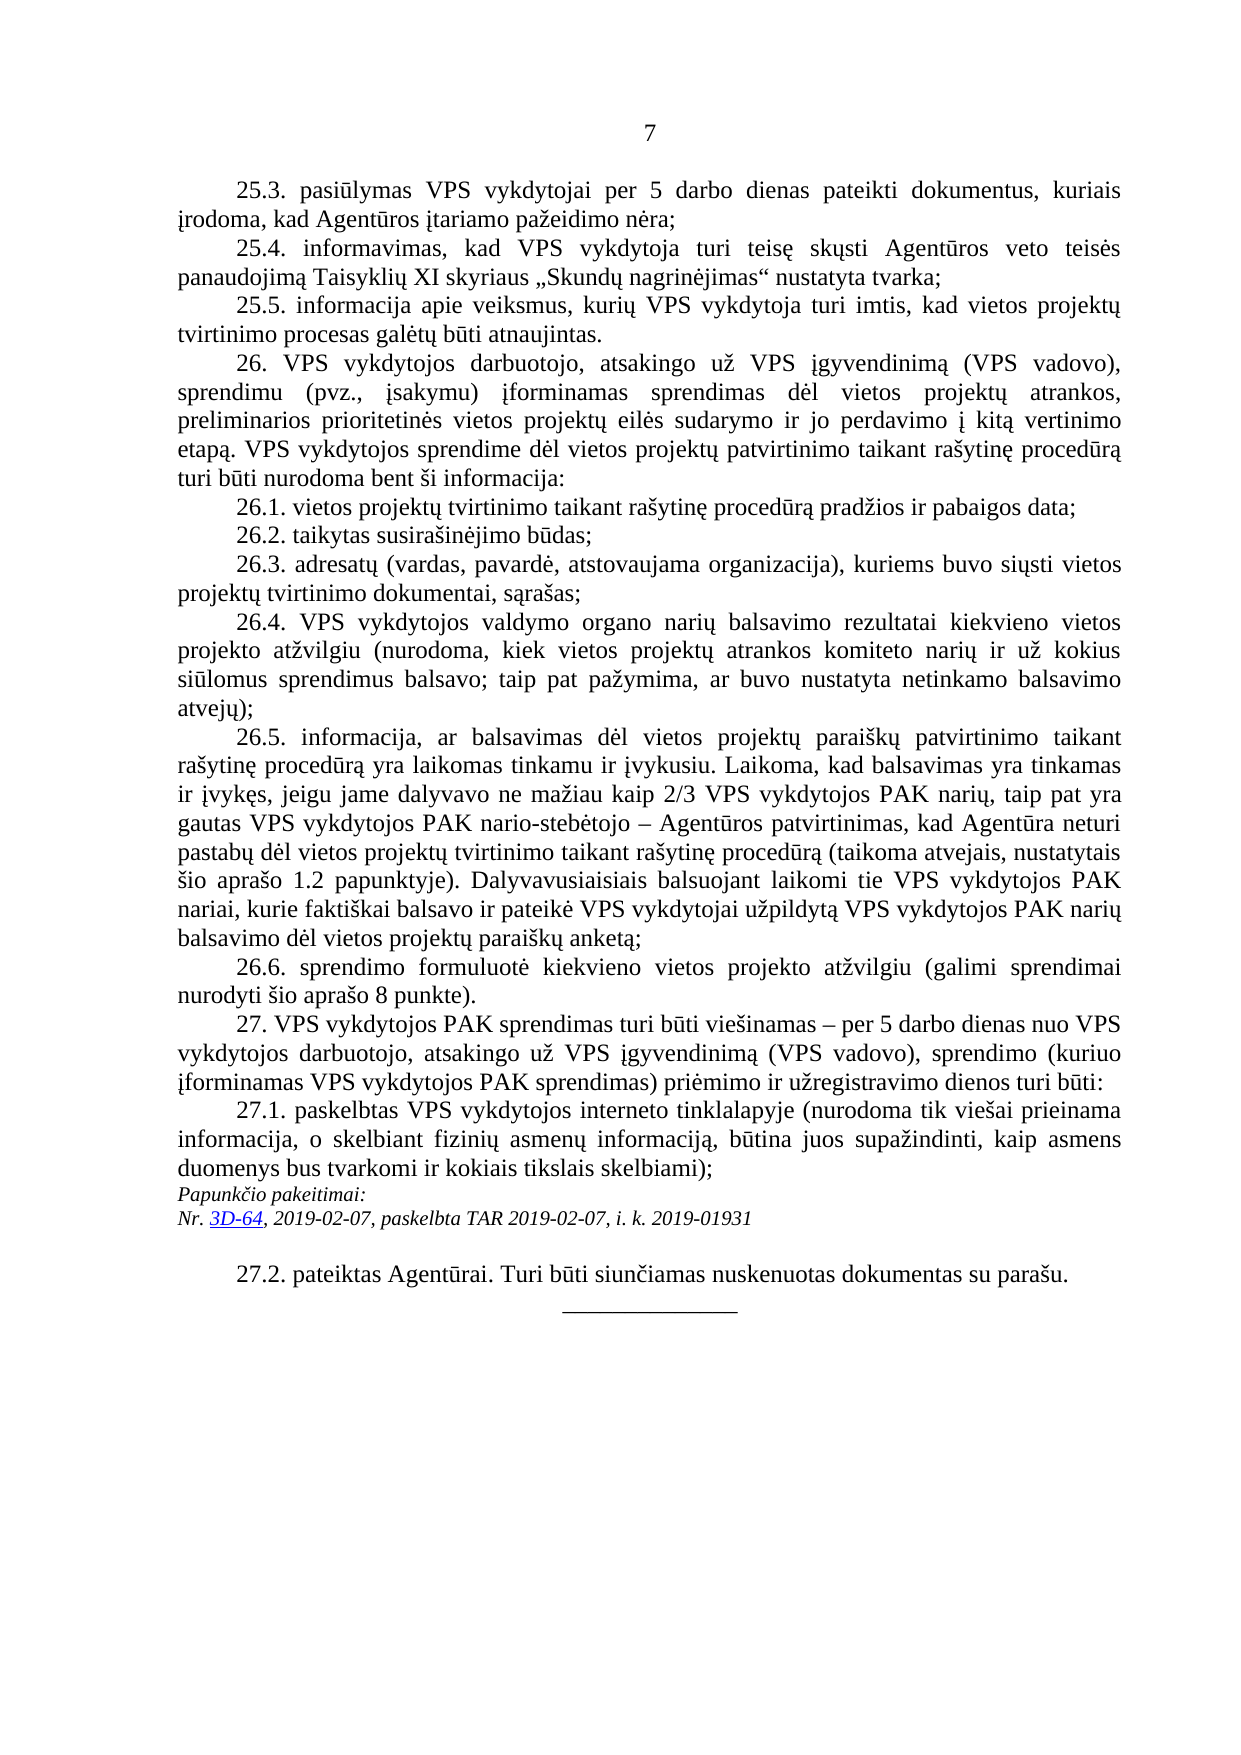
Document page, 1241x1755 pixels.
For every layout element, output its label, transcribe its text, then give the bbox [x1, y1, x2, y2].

text ______________ [177, 1287, 1122, 1316]
text 26.3. adresatų (vardas, pavardė, atstovaujama organizacija), kuriems buvo siųsti vietos projektų tvirtinimo dokumentai, sąrašas; [177, 549, 1122, 607]
text Nr. 3D-64, 2019-02-07, paskelbta TAR 2019-02-07, i. k. 2019-01931 [177, 1206, 1122, 1230]
text 26.5. informacija, ar balsavimas dėl vietos projektų paraiškų patvirtinimo taikant rašytinę procedūrą yra laikomas tinkamu ir įvykusiu. Laikoma, kad balsavimas yra tinkamas ir įvykęs, jeigu jame dalyvavo ne mažiau kaip 2/3 VPS vykdytojos PAK narių, taip pat yra gautas VPS vykdytojos PAK nario-stebėtojo – Agentūros patvirtinimas, kad Agentūra neturi pastabų dėl vietos projektų tvirtinimo taikant rašytinę procedūrą (taikoma atvejais, nustatytais šio aprašo 1.2 papunktyje). Dalyvavusiaisiais balsuojant laikomi tie VPS vykdytojos PAK nariai, kurie faktiškai balsavo ir pateikė VPS vykdytojai užpildytą VPS vykdytojos PAK narių balsavimo dėl vietos projektų paraiškų anketą; [177, 722, 1122, 952]
text 27.2. pateiktas Agentūrai. Turi būti siunčiamas nuskenuotas dokumentas su parašu. [177, 1259, 1122, 1287]
text 25.5. informacija apie veiksmus, kurių VPS vykdytoja turi imtis, kad vietos projektų tvirtinimo procesas galėtų būti atnaujintas. [177, 291, 1122, 348]
text 26.6. sprendimo formuluotė kiekvieno vietos projekto atžvilgiu (galimi sprendimai nurodyti šio aprašo 8 punkte). [177, 952, 1122, 1009]
text 26.2. taikytas susirašinėjimo būdas; [177, 521, 1122, 549]
text 27. VPS vykdytojos PAK sprendimas turi būti viešinamas – per 5 darbo dienas nuo VPS vykdytojos darbuotojo, atsakingo už VPS įgyvendinimą (VPS vadovo), sprendimo (kuriuo įforminamas VPS vykdytojos PAK sprendimas) priėmimo ir užregistravimo dienos turi būti: [177, 1009, 1122, 1096]
text 26. VPS vykdytojos darbuotojo, atsakingo už VPS įgyvendinimą (VPS vadovo), sprendimu (pvz., įsakymu) įforminamas sprendimas dėl vietos projektų atrankos, preliminarios prioritetinės vietos projektų eilės sudarymo ir jo perdavimo į kitą vertinimo etapą. VPS vykdytojos sprendime dėl vietos projektų patvirtinimo taikant rašytinę procedūrą turi būti nurodoma bent ši informacija: [177, 348, 1122, 492]
text 25.4. informavimas, kad VPS vykdytoja turi teisę skųsti Agentūros veto teisės panaudojimą Taisyklių XI skyriaus „Skundų nagrinėjimas“ nustatyta tvarka; [177, 233, 1122, 291]
text 26.4. VPS vykdytojos valdymo organo narių balsavimo rezultatai kiekvieno vietos projekto atžvilgiu (nurodoma, kiek vietos projektų atrankos komiteto narių ir už kokius siūlomus sprendimus balsavo; taip pat pažymima, ar buvo nustatyta netinkamo balsavimo atvejų); [177, 607, 1122, 722]
text 25.3. pasiūlymas VPS vykdytojai per 5 darbo dienas pateikti dokumentus, kuriais įrodoma, kad Agentūros įtariamo pažeidimo nėra; [177, 176, 1122, 233]
text Papunkčio pakeitimai: [177, 1182, 1122, 1206]
text 26.1. vietos projektų tvirtinimo taikant rašytinę procedūrą pradžios ir pabaigos data; [177, 492, 1122, 521]
text 27.1. paskelbtas VPS vykdytojos interneto tinklalapyje (nurodoma tik viešai prieinama informacija, o skelbiant fizinių asmenų informaciją, būtina juos supažindinti, kaip asmens duomenys bus tvarkomi ir kokiais tikslais skelbiami); [177, 1096, 1122, 1182]
